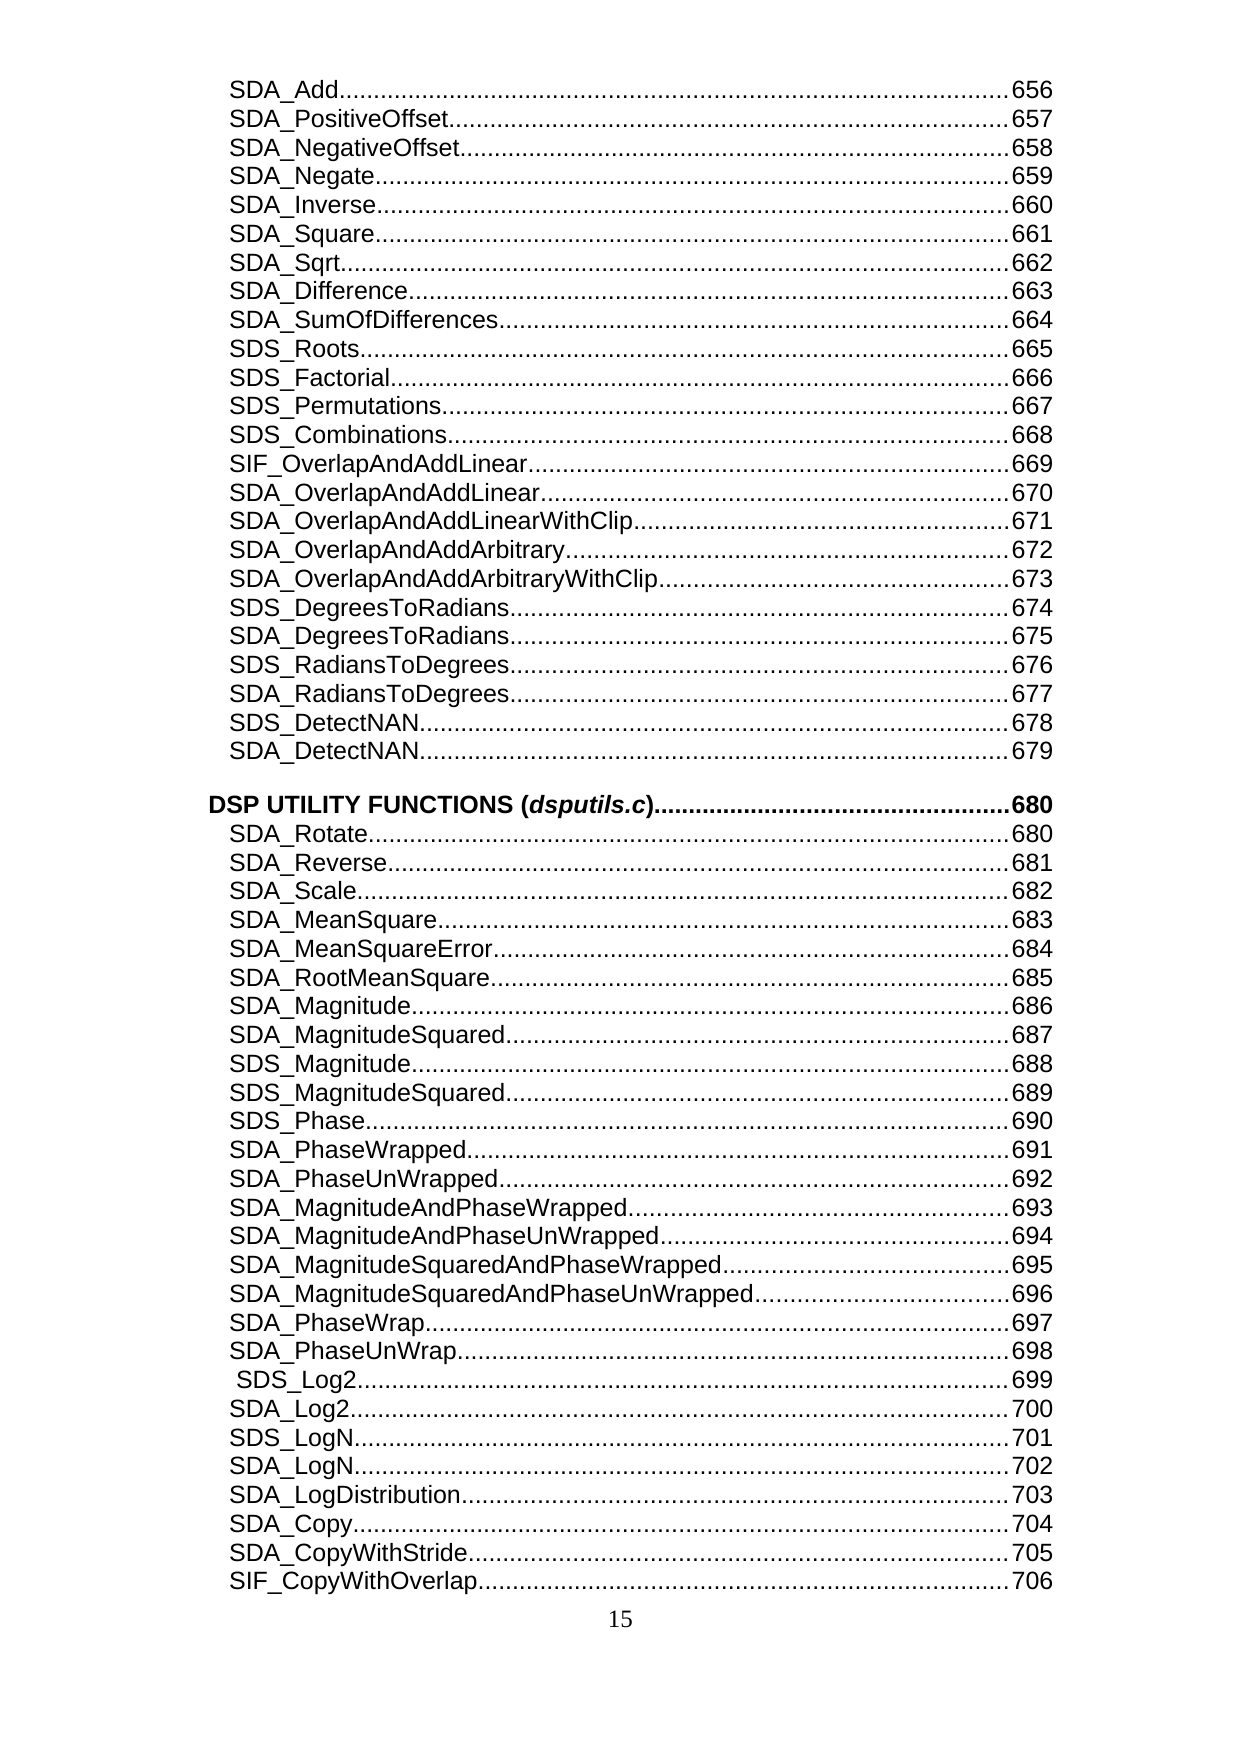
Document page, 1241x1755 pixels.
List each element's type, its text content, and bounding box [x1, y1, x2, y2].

text SDS_MagnitudeSquared 689 [229, 1077, 1053, 1106]
text SDA_MeanSquare 683 [229, 905, 1053, 934]
text SDS_Magnitude 688 [229, 1049, 1053, 1077]
text SDA_LogDistribution 703 [229, 1480, 1053, 1509]
text SDS_Roots 665 [229, 334, 1053, 362]
text SDS_DegreesToRadians 674 [229, 592, 1053, 621]
text SDS_Log2 699 [229, 1365, 1053, 1394]
text SDS_Phase 690 [229, 1106, 1053, 1135]
text SDA_MagnitudeAndPhaseUnWrapped 694 [229, 1221, 1053, 1250]
text SDA_PhaseUnWrap 698 [229, 1336, 1053, 1365]
text SDA_Scale 682 [229, 876, 1053, 905]
text SDA_Add 656 [229, 75, 1053, 104]
text SDA_CopyWithStride 705 [229, 1537, 1053, 1566]
text SDA_Negate 659 [229, 161, 1053, 190]
text SDA_Log2 700 [229, 1394, 1053, 1422]
text SDA_Magnitude 686 [229, 991, 1053, 1020]
text SIF_CopyWithOverlap 706 [229, 1566, 1053, 1595]
text SDA_NegativeOffset 658 [229, 132, 1053, 161]
text SDS_DetectNAN 678 [229, 707, 1053, 736]
text SDA_Copy 704 [229, 1509, 1053, 1537]
text SDS_Permutations 667 [229, 391, 1053, 420]
text SDA_RadiansToDegrees 677 [229, 679, 1053, 707]
text SDA_PhaseWrapped 691 [229, 1135, 1053, 1164]
text SDA_MagnitudeAndPhaseWrapped 693 [229, 1192, 1053, 1221]
text SDA_SumOfDifferences 664 [229, 305, 1053, 334]
text SDA_PositiveOffset 657 [229, 104, 1053, 132]
text SDA_Inverse 660 [229, 190, 1053, 219]
text SDA_OverlapAndAddArbitrary 672 [229, 535, 1053, 564]
text SDA_OverlapAndAddArbitraryWithClip 673 [229, 564, 1053, 592]
text SDA_MagnitudeSquaredAndPhaseWrapped 695 [229, 1250, 1053, 1279]
text SDA_Difference 663 [229, 276, 1053, 305]
text SDA_LogN 702 [229, 1451, 1053, 1480]
text SDS_Combinations 668 [229, 420, 1053, 449]
text SDS_LogN 701 [229, 1422, 1053, 1451]
text SDA_PhaseUnWrapped 692 [229, 1164, 1053, 1192]
text SDA_MagnitudeSquared 687 [229, 1020, 1053, 1049]
text SIF_OverlapAndAddLinear 669 [229, 449, 1053, 477]
text SDA_MagnitudeSquaredAndPhaseUnWrapped 696 [229, 1279, 1053, 1307]
text SDA_Reverse 681 [229, 847, 1053, 876]
text SDA_Rotate 680 [229, 819, 1053, 847]
text SDA_PhaseWrap 697 [229, 1307, 1053, 1336]
text SDA_OverlapAndAddLinear 670 [229, 477, 1053, 506]
text SDS_RadiansToDegrees 676 [229, 650, 1053, 679]
text SDA_MeanSquareError 684 [229, 934, 1053, 962]
text SDA_Square 661 [229, 219, 1053, 247]
text SDA_OverlapAndAddLinearWithClip 671 [229, 506, 1053, 535]
text SDA_DetectNAN 679 [229, 736, 1053, 765]
text SDA_DegreesToRadians 675 [229, 621, 1053, 650]
text SDA_Sqrt 662 [229, 247, 1053, 276]
text DSP UTILITY FUNCTIONS (dsputils.c) 680 [208, 790, 1053, 819]
text SDA_RootMeanSquare 685 [229, 962, 1053, 991]
text SDS_Factorial 666 [229, 362, 1053, 391]
